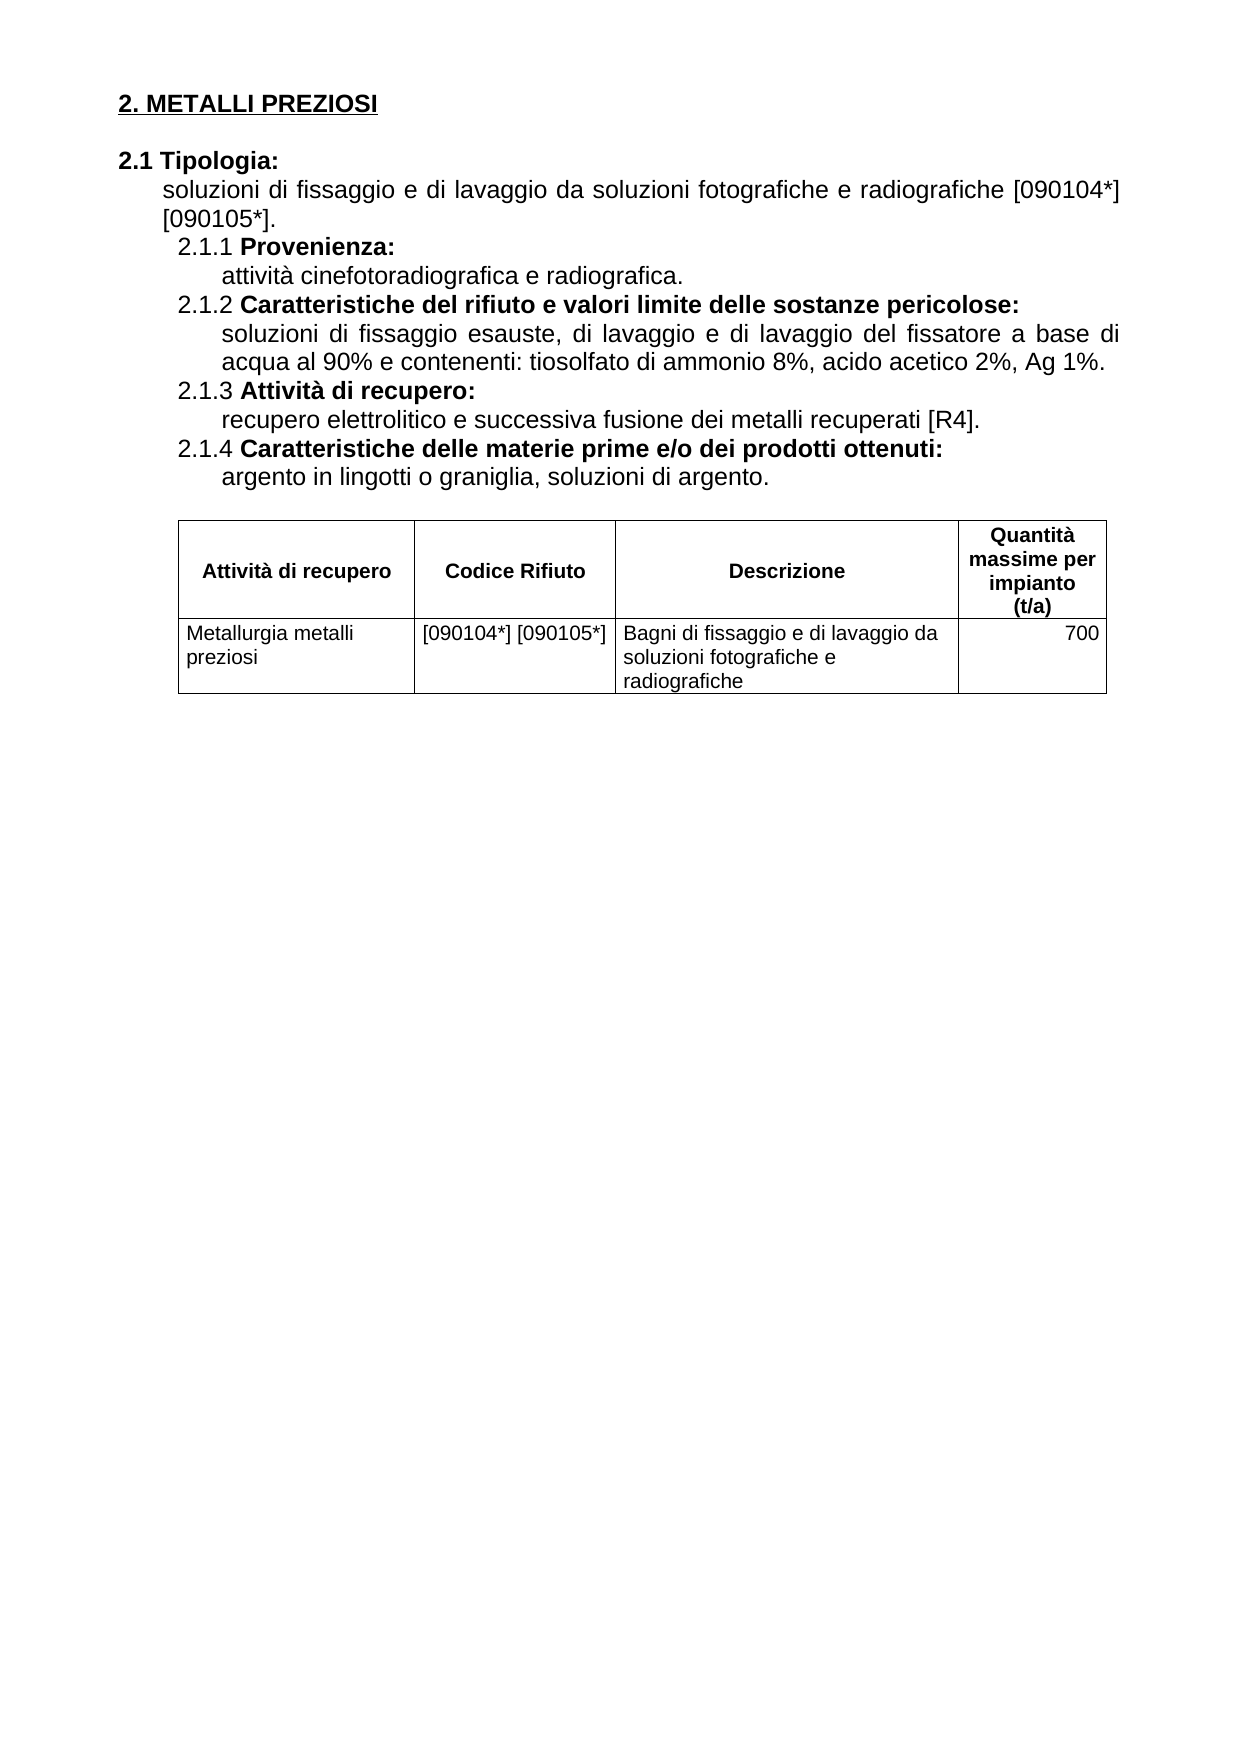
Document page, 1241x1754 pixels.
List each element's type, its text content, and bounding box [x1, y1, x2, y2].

table_cell [090104*] [090105*] [415, 619, 615, 693]
text attività cinefotoradiografica e radiografica. [221, 261, 1122, 290]
text 2.1.2 Caratteristiche del rifiuto e valori limite delle sostanze pericolose: [177, 290, 1122, 319]
text 2. METALLI PREZIOSI [118, 89, 1122, 117]
table_header Descrizione [616, 521, 958, 618]
text argento in lingotti o graniglia, soluzioni di argento. [221, 462, 1122, 491]
text 2.1.3 Attività di recupero: [177, 376, 1122, 405]
text 2.1.1 Provenienza: [177, 232, 1122, 261]
table_cell Metallurgia metalli preziosi [179, 619, 414, 693]
table_header Codice Rifiuto [415, 521, 615, 618]
text soluzioni di fissaggio e di lavaggio da soluzioni fotografiche e radiografiche [090104*] [090105*]. [162, 175, 1122, 232]
text recupero elettrolitico e successiva fusione dei metalli recuperati [R4]. [221, 405, 1122, 434]
text 2.1.4 Caratteristiche delle materie prime e/o dei prodotti ottenuti: [177, 434, 1122, 462]
table_header Attività di recupero [179, 521, 414, 618]
table_header Quantità massime per impianto (t/a) [959, 521, 1106, 618]
table_cell Bagni di fissaggio e di lavaggio da soluzioni fotografiche e radiografiche [616, 619, 958, 693]
text soluzioni di fissaggio esauste, di lavaggio e di lavaggio del fissatore a base di acqua al 90% e contenenti: tiosolfato di ammonio 8%, acido acetico 2%, Ag 1%. [221, 319, 1122, 376]
table_cell 700 [959, 619, 1106, 693]
subtitle 2.1 Tipologia: [118, 146, 1122, 175]
